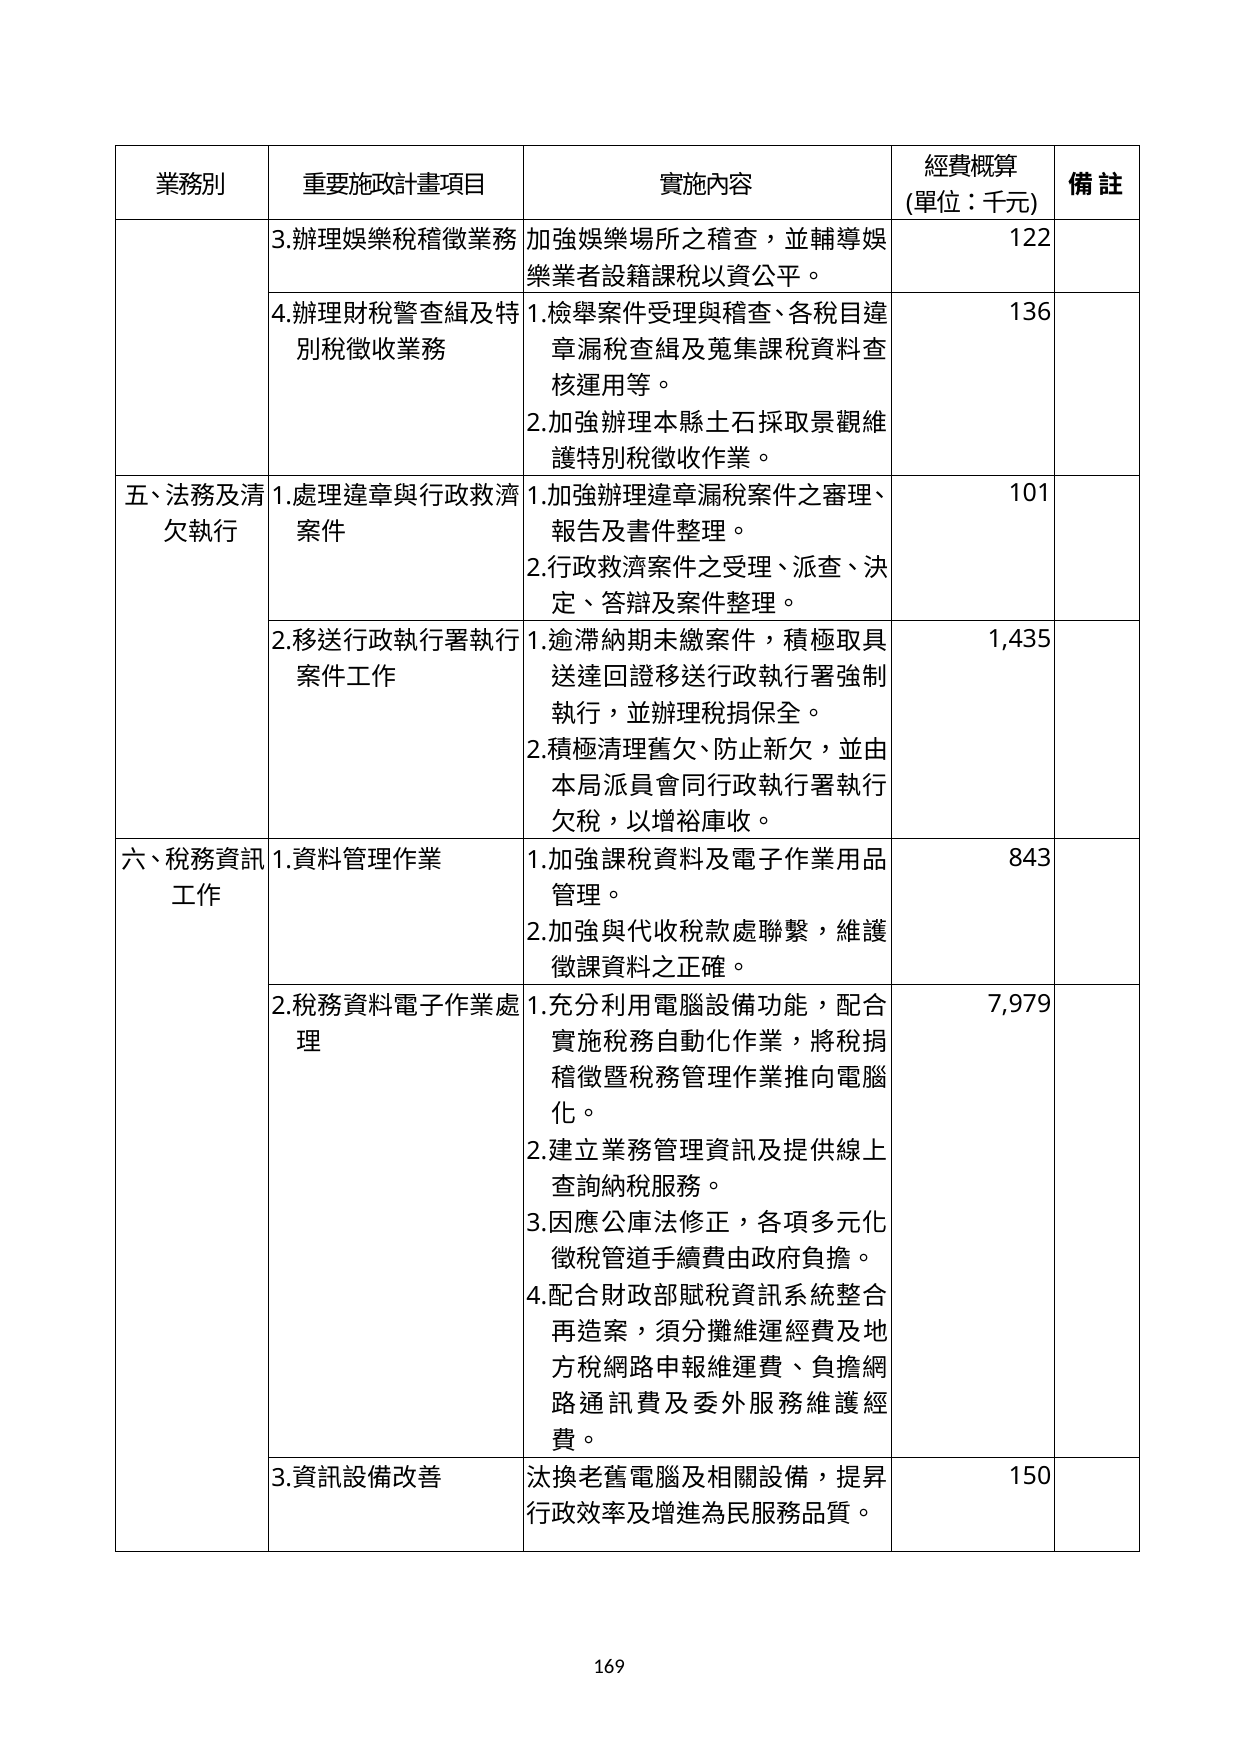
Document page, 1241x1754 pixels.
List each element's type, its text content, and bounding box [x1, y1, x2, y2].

table_cell 3.辦理娛樂稅稽徵業務 [269, 220, 523, 292]
table_cell [1055, 839, 1139, 984]
table_cell 六、稅務資訊工作 [116, 839, 268, 1551]
table_header 實施內容 [524, 146, 891, 219]
table_cell [1055, 293, 1139, 474]
table_header 經費概算 (單位：千元) [892, 146, 1054, 219]
table_cell 2.稅務資料電子作業處理 [269, 985, 523, 1456]
table_cell 122 [892, 220, 1054, 292]
table_cell 150 [892, 1458, 1054, 1551]
table_cell 843 [892, 839, 1054, 984]
table_cell 汰換老舊電腦及相關設備，提昇行政效率及增進為民服務品質。 [524, 1458, 891, 1551]
table_cell 2.移送行政執行署執行案件工作 [269, 621, 523, 838]
table_cell [1055, 621, 1139, 838]
table_header 業務別 [116, 146, 268, 219]
table_cell 1.檢舉案件受理與稽查、各稅目違章漏稅查緝及蒐集課稅資料查核運用等。 2.加強辦理本縣土石採取景觀維護特別稅徵收作業。 [524, 293, 891, 474]
table_cell 1.充分利用電腦設備功能，配合實施稅務自動化作業，將稅捐稽徵暨稅務管理作業推向電腦化。 2.建立業務管理資訊及提供線上查詢納稅服務。 3.因應公庫法修正，各項多元化徵稅管道手續費由政府負擔。 4.配合財政部賦稅資訊系統整合再造案，須分攤維運經費及地方稅網路申報維運費、負擔網路通訊費及委外服務維護經費。 [524, 985, 891, 1456]
table_cell [116, 220, 268, 474]
table_cell [1055, 985, 1139, 1456]
table_cell 加強娛樂場所之稽查，並輔導娛樂業者設籍課稅以資公平。 [524, 220, 891, 292]
table_cell 3.資訊設備改善 [269, 1458, 523, 1551]
table_header 重要施政計畫項目 [269, 146, 523, 219]
table_cell [1055, 476, 1139, 620]
table_cell 1.處理違章與行政救濟案件 [269, 476, 523, 620]
table_cell 1.加強辦理違章漏稅案件之審理、報告及書件整理。 2.行政救濟案件之受理、派查、決定、答辯及案件整理。 [524, 476, 891, 620]
table_cell [1055, 1458, 1139, 1551]
table_cell 136 [892, 293, 1054, 474]
table_cell 1.逾滯納期未繳案件，積極取具送達回證移送行政執行署強制執行，並辦理稅捐保全。 2.積極清理舊欠、防止新欠，並由本局派員會同行政執行署執行欠稅，以增裕庫收。 [524, 621, 891, 838]
table_cell 7,979 [892, 985, 1054, 1456]
table_cell 1.加強課稅資料及電子作業用品管理。 2.加強與代收稅款處聯繫，維護徵課資料之正確。 [524, 839, 891, 984]
table_cell 1,435 [892, 621, 1054, 838]
table_cell [1055, 220, 1139, 292]
table_cell 1.資料管理作業 [269, 839, 523, 984]
table_cell 4.辦理財稅警查緝及特別稅徵收業務 [269, 293, 523, 474]
table_header 備 註 [1055, 146, 1139, 219]
table_cell 101 [892, 476, 1054, 620]
table_cell 五、法務及清欠執行 [116, 476, 268, 838]
